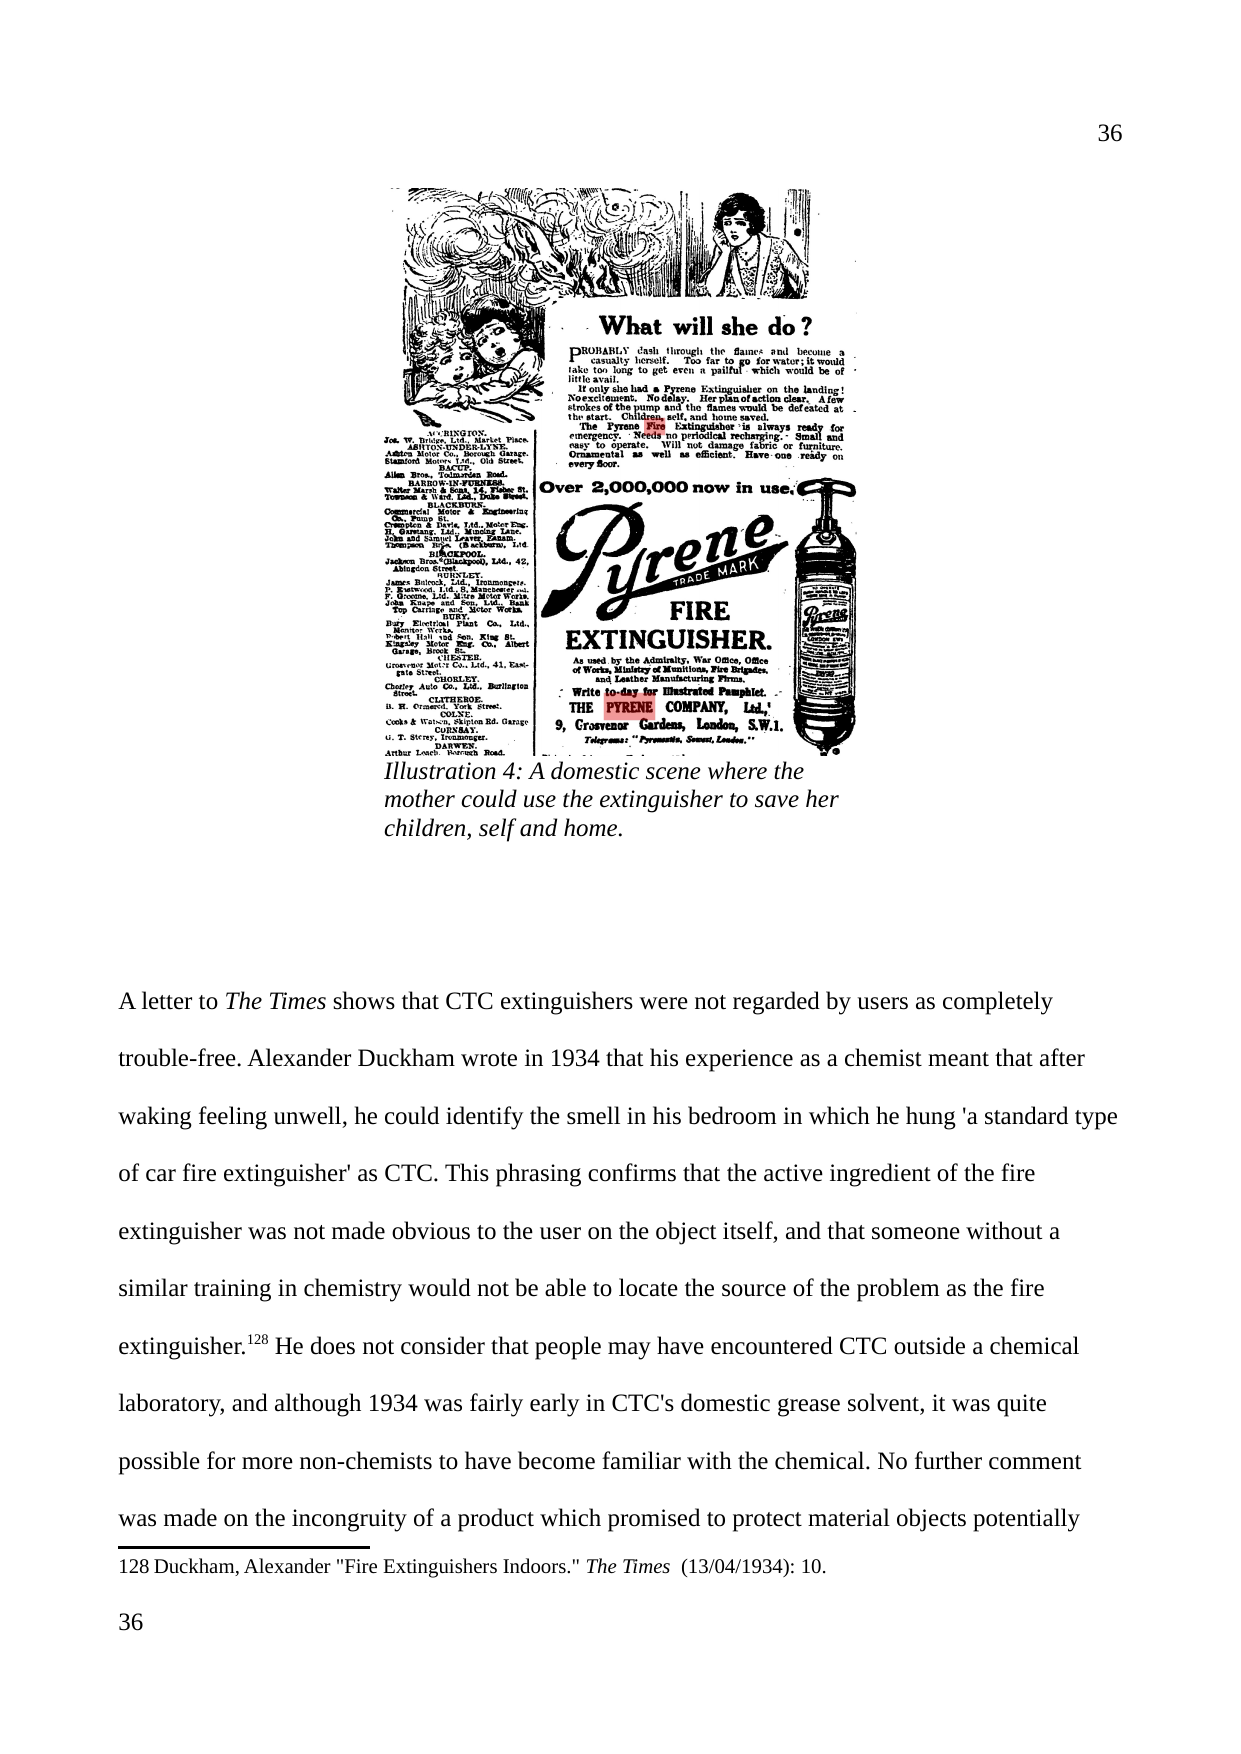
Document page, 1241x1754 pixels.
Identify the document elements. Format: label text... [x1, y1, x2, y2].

text Illustration 4: A domestic scene where the mother could use the extinguisher to save her children, self and home. [384, 756, 856, 842]
picture [383, 188, 857, 756]
text A letter to The Times shows that CTC extinguishers were not regarded by users as completely trouble-free. Alexander Duckham wrote in 1934 that his experience as a chemist meant that after waking feeling unwell, he could identify the smell in his bedroom in which he hung 'a standard type of car fire extinguisher' as CTC. This phrasing confirms that the active ingredient of the fire extinguisher was not made obvious to the user on the object itself, and that someone without a similar training in chemistry would not be able to locate the source of the problem as the fire extinguisher. He does not consider that people may have encountered CTC outside a chemical laboratory, and although 1934 was fairly early in CTC's domestic grease solvent, it was quite possible for more non-chemists to have become familiar with the chemical. No further comment was made on the incongruity of a product which promised to protect material objects potentially [118, 986, 1122, 1532]
text Duckham, Alexander "Fire Extinguishers Indoors." The Times (13/04/1934): 10. [118, 1553, 1122, 1578]
